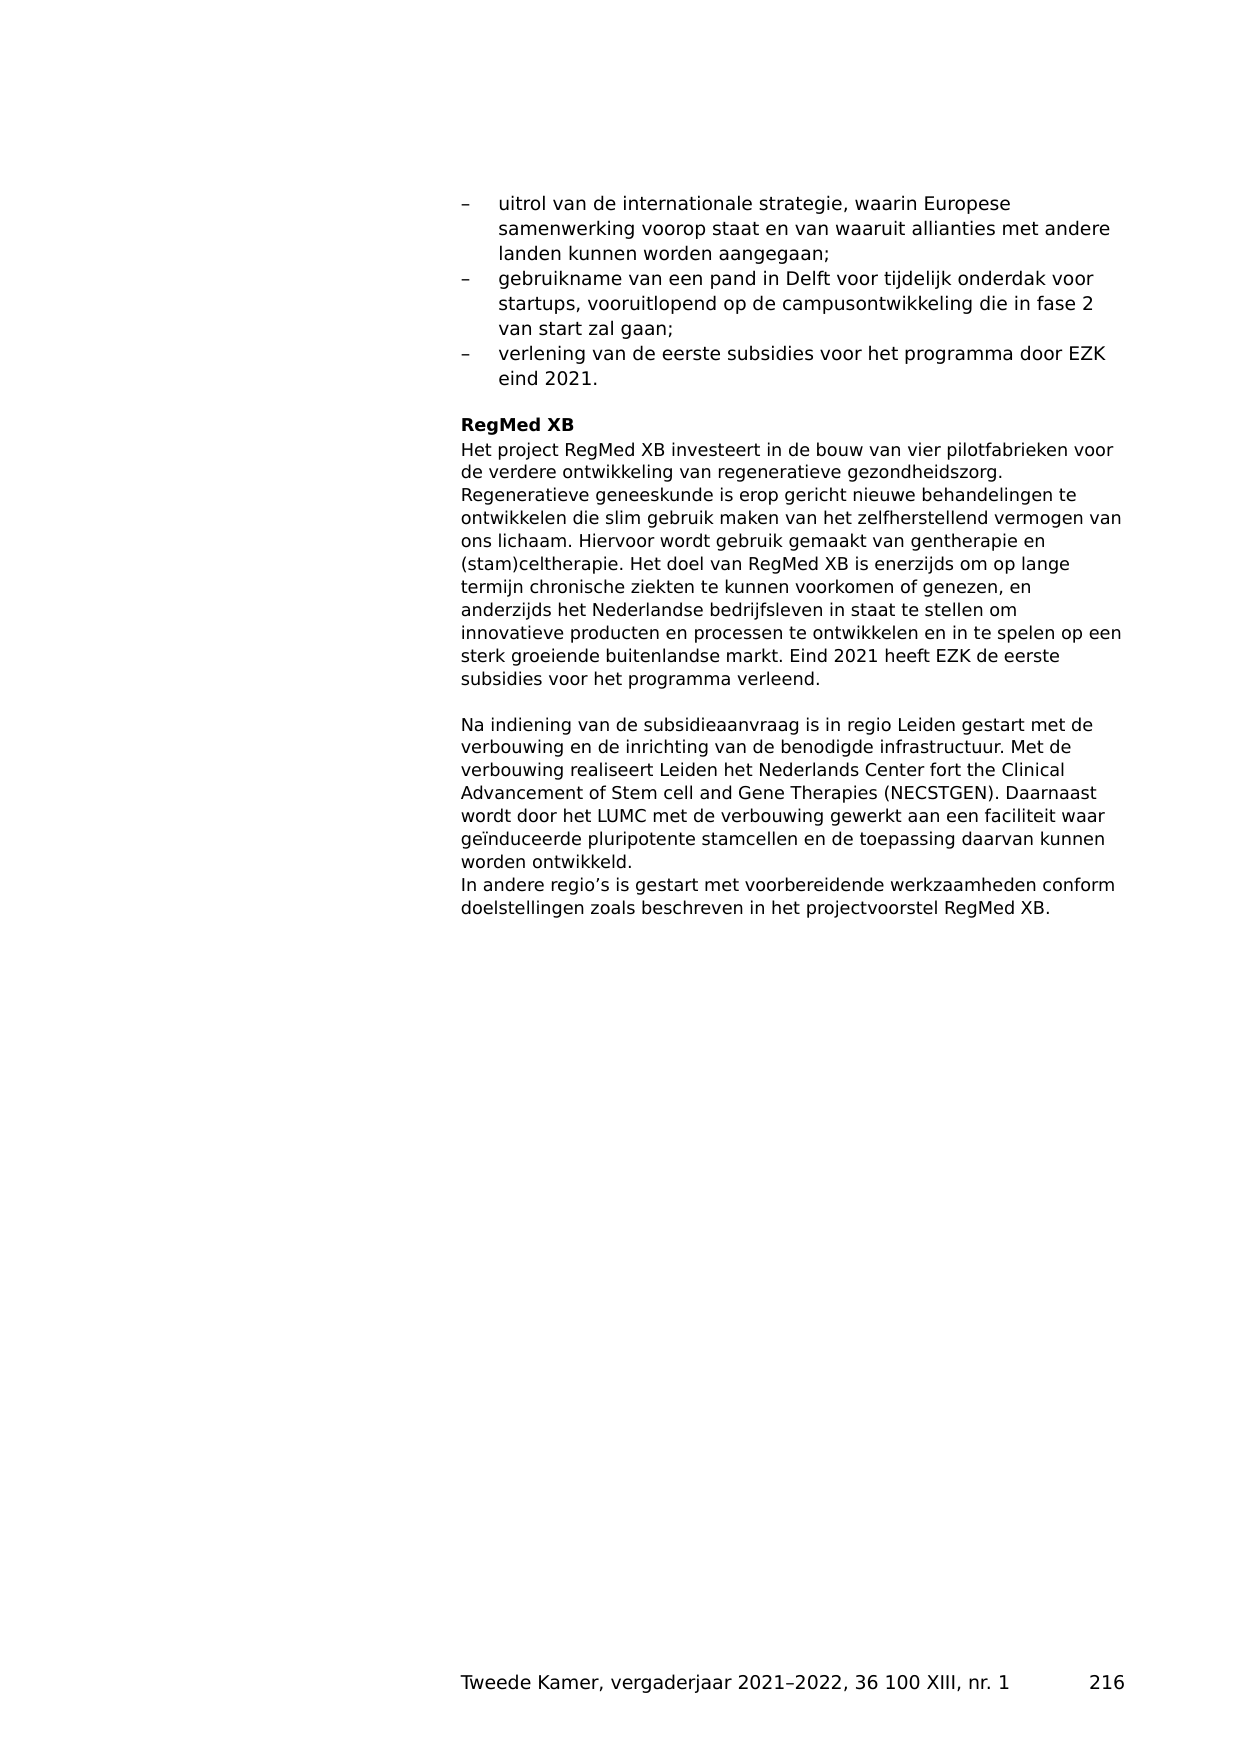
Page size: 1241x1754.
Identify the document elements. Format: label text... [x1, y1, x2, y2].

text Na indiening van de subsidieaanvraag is in regio Leiden gestart met de verbouwing en de inrichting van de benodigde infrastructuur. Met de verbouwing realiseert Leiden het Nederlands Center fort the Clinical Advancement of Stem cell and Gene Therapies (NECSTGEN). Daarnaast wordt door het LUMC met de verbouwing gewerkt aan een faciliteit waar geïnduceerde pluripotente stamcellen en de toepassing daarvan kunnen worden ontwikkeld. In andere regio’s is gestart met voorbereidende werkzaamheden conform doelstellingen zoals beschreven in het projectvoorstel RegMed XB. [461, 713, 1125, 919]
text Het project RegMed XB investeert in de bouw van vier pilotfabrieken voor de verdere ontwikkeling van regeneratieve gezondheidszorg. Regeneratieve geneeskunde is erop gericht nieuwe behandelingen te ontwikkelen die slim gebruik maken van het zelfherstellend vermogen van ons lichaam. Hiervoor wordt gebruik gemaakt van gentherapie en (stam)celtherapie. Het doel van RegMed XB is enerzijds om op lange termijn chronische ziekten te kunnen voorkomen of genezen, en anderzijds het Nederlandse bedrijfsleven in staat te stellen om innovatieve producten en processen te ontwikkelen en in te spelen op een sterk groeiende buitenlandse markt. Eind 2021 heeft EZK de eerste subsidies voor het programma verleend. [461, 438, 1125, 690]
list gebruikname van een pand in Delft voor tijdelijk onderdak voor startups, vooruitlopend op de campusontwikkeling die in fase 2 van start zal gaan; [461, 266, 1125, 341]
text RegMed XB [461, 413, 1125, 436]
list uitrol van de internationale strategie, waarin Europese samenwerking voorop staat en van waaruit allianties met andere landen kunnen worden aangegaan; [461, 191, 1125, 266]
list verlening van de eerste subsidies voor het programma door EZK eind 2021. [461, 341, 1125, 391]
